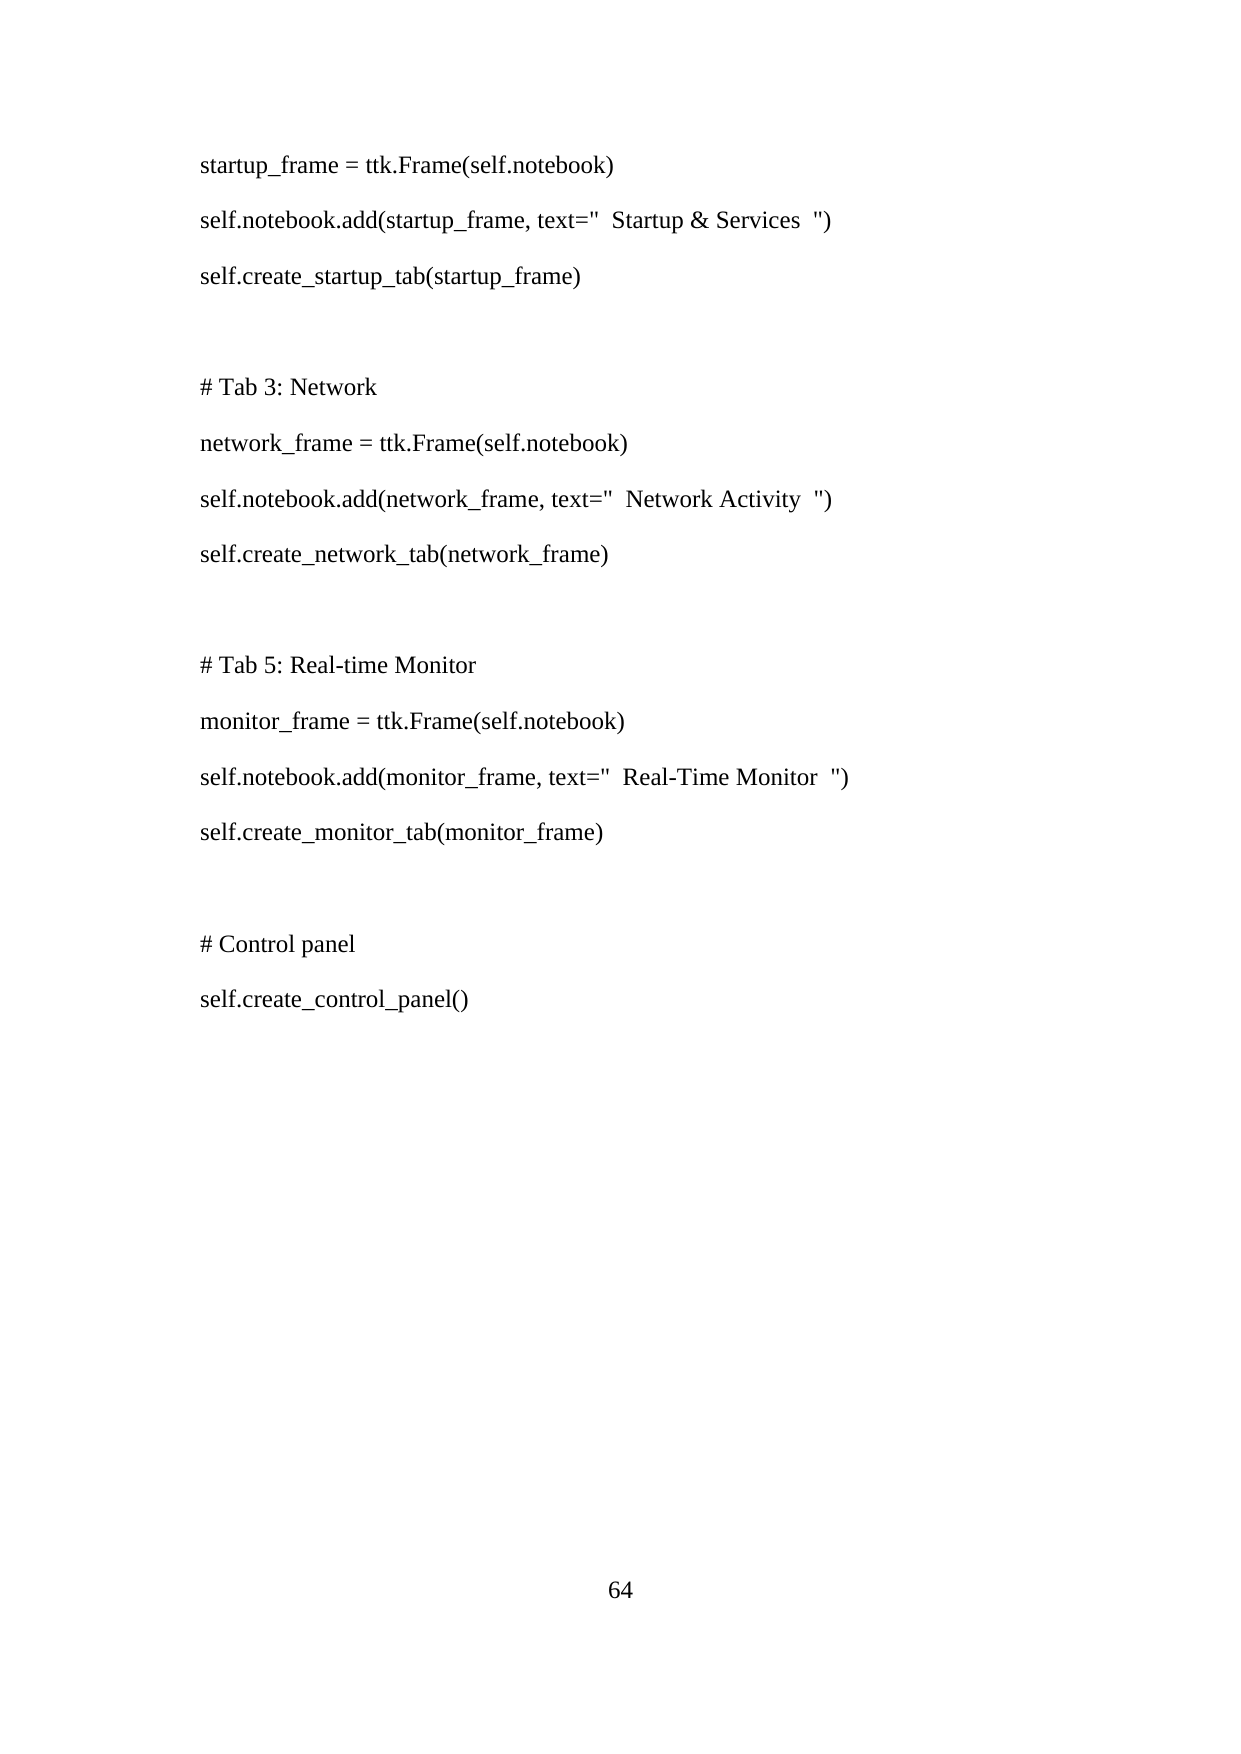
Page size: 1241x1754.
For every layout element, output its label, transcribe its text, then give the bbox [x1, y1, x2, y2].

text self.create_control_panel() [150, 984, 1091, 1013]
text self.create_monitor_tab(monitor_frame) [150, 817, 1091, 846]
text # Tab 3: Network [150, 372, 1091, 401]
text # Control panel [150, 929, 1091, 957]
text self.notebook.add(network_frame, text=" Network Activity ") [150, 484, 1091, 512]
text startup_frame = ttk.Frame(self.notebook) [150, 150, 1091, 179]
text monitor_frame = ttk.Frame(self.notebook) [150, 706, 1091, 735]
text self.notebook.add(monitor_frame, text=" Real-Time Monitor ") [150, 762, 1091, 791]
text self.create_network_tab(network_frame) [150, 539, 1091, 568]
text self.notebook.add(startup_frame, text=" Startup & Services ") [150, 206, 1091, 234]
text self.create_startup_tab(startup_frame) [150, 261, 1091, 290]
text network_frame = ttk.Frame(self.notebook) [150, 428, 1091, 457]
text # Tab 5: Real-time Monitor [150, 651, 1091, 679]
